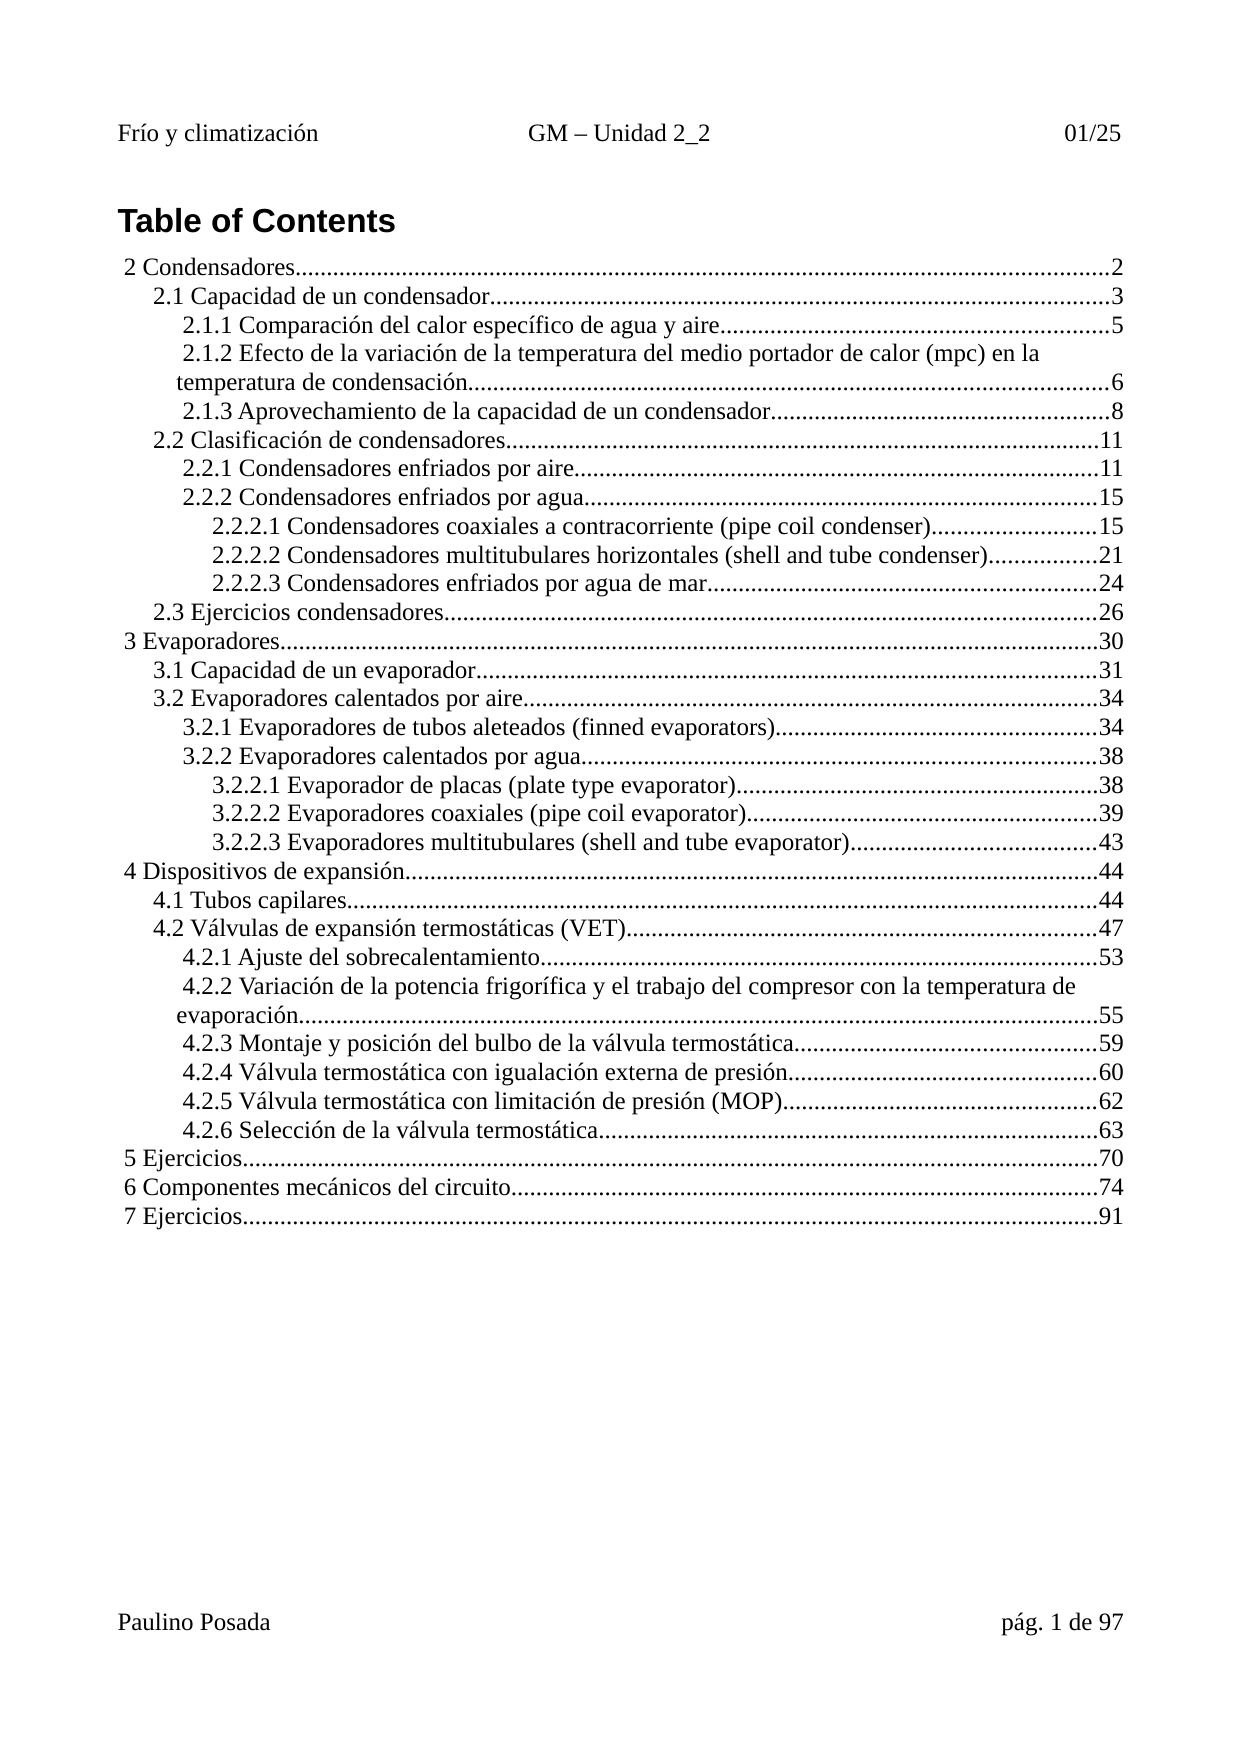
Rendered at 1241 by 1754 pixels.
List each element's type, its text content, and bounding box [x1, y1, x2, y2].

text 2.2.2.1 Condensadores coaxiales a contracorriente (pipe coil condenser) 15 [206, 511, 1123, 540]
text 3.2.1 Evaporadores de tubos aleteados (finned evaporators) 34 [176, 712, 1123, 741]
text 3.1 Capacidad de un evaporador 31 [147, 655, 1123, 683]
text 3.2.2.2 Evaporadores coaxiales (pipe coil evaporator) 39 [206, 798, 1123, 827]
text 4.2.5 Válvula termostática con limitación de presión (MOP) 62 [176, 1086, 1123, 1115]
text 7 Ejercicios 91 [117, 1201, 1123, 1230]
text 5 Ejercicios 70 [117, 1143, 1123, 1172]
text 3.2.2.1 Evaporador de placas (plate type evaporator) 38 [206, 770, 1123, 798]
text 3.2.2 Evaporadores calentados por agua 38 [176, 741, 1123, 770]
text 6 Componentes mecánicos del circuito 74 [117, 1172, 1123, 1201]
text 4.2 Válvulas de expansión termostáticas (VET) 47 [147, 913, 1123, 942]
text 4.2.1 Ajuste del sobrecalentamiento 53 [176, 942, 1123, 971]
text 3.2.2.3 Evaporadores multitubulares (shell and tube evaporator) 43 [206, 827, 1123, 856]
text 2.1.1 Comparación del calor específico de agua y aire 5 [176, 310, 1123, 338]
text 2.2.2.3 Condensadores enfriados por agua de mar 24 [206, 568, 1123, 597]
text 4 Dispositivos de expansión 44 [117, 856, 1123, 885]
text 2.2.2.2 Condensadores multitubulares horizontales (shell and tube condenser) 21 [206, 540, 1123, 568]
text 4.2.3 Montaje y posición del bulbo de la válvula termostática 59 [176, 1028, 1123, 1057]
text 2.3 Ejercicios condensadores 26 [147, 597, 1123, 626]
text 2.2 Clasificación de condensadores 11 [147, 425, 1123, 453]
text 4.2.4 Válvula termostática con igualación externa de presión 60 [176, 1057, 1123, 1086]
text 2.1.3 Aprovechamiento de la capacidad de un condensador 8 [176, 396, 1123, 425]
text 3.2 Evaporadores calentados por aire 34 [147, 683, 1123, 712]
text 2.1.2 Efecto de la variación de la temperatura del medio portador de calor (mpc) en la temperatura de condensación 6 [176, 338, 1123, 396]
text 4.2.6 Selección de la válvula termostática 63 [176, 1115, 1123, 1143]
text 2.1 Capacidad de un condensador 3 [147, 281, 1123, 310]
text 4.2.2 Variación de la potencia frigorífica y el trabajo del compresor con la temperatura de evaporación 55 [176, 971, 1123, 1028]
text 3 Evaporadores 30 [117, 626, 1123, 655]
text 2.2.1 Condensadores enfriados por aire 11 [176, 453, 1123, 482]
text 2.2.2 Condensadores enfriados por agua 15 [176, 482, 1123, 511]
subtitle Table of Contents [117, 201, 1123, 240]
text 4.1 Tubos capilares 44 [147, 885, 1123, 913]
text 2 Condensadores 2 [117, 252, 1123, 281]
